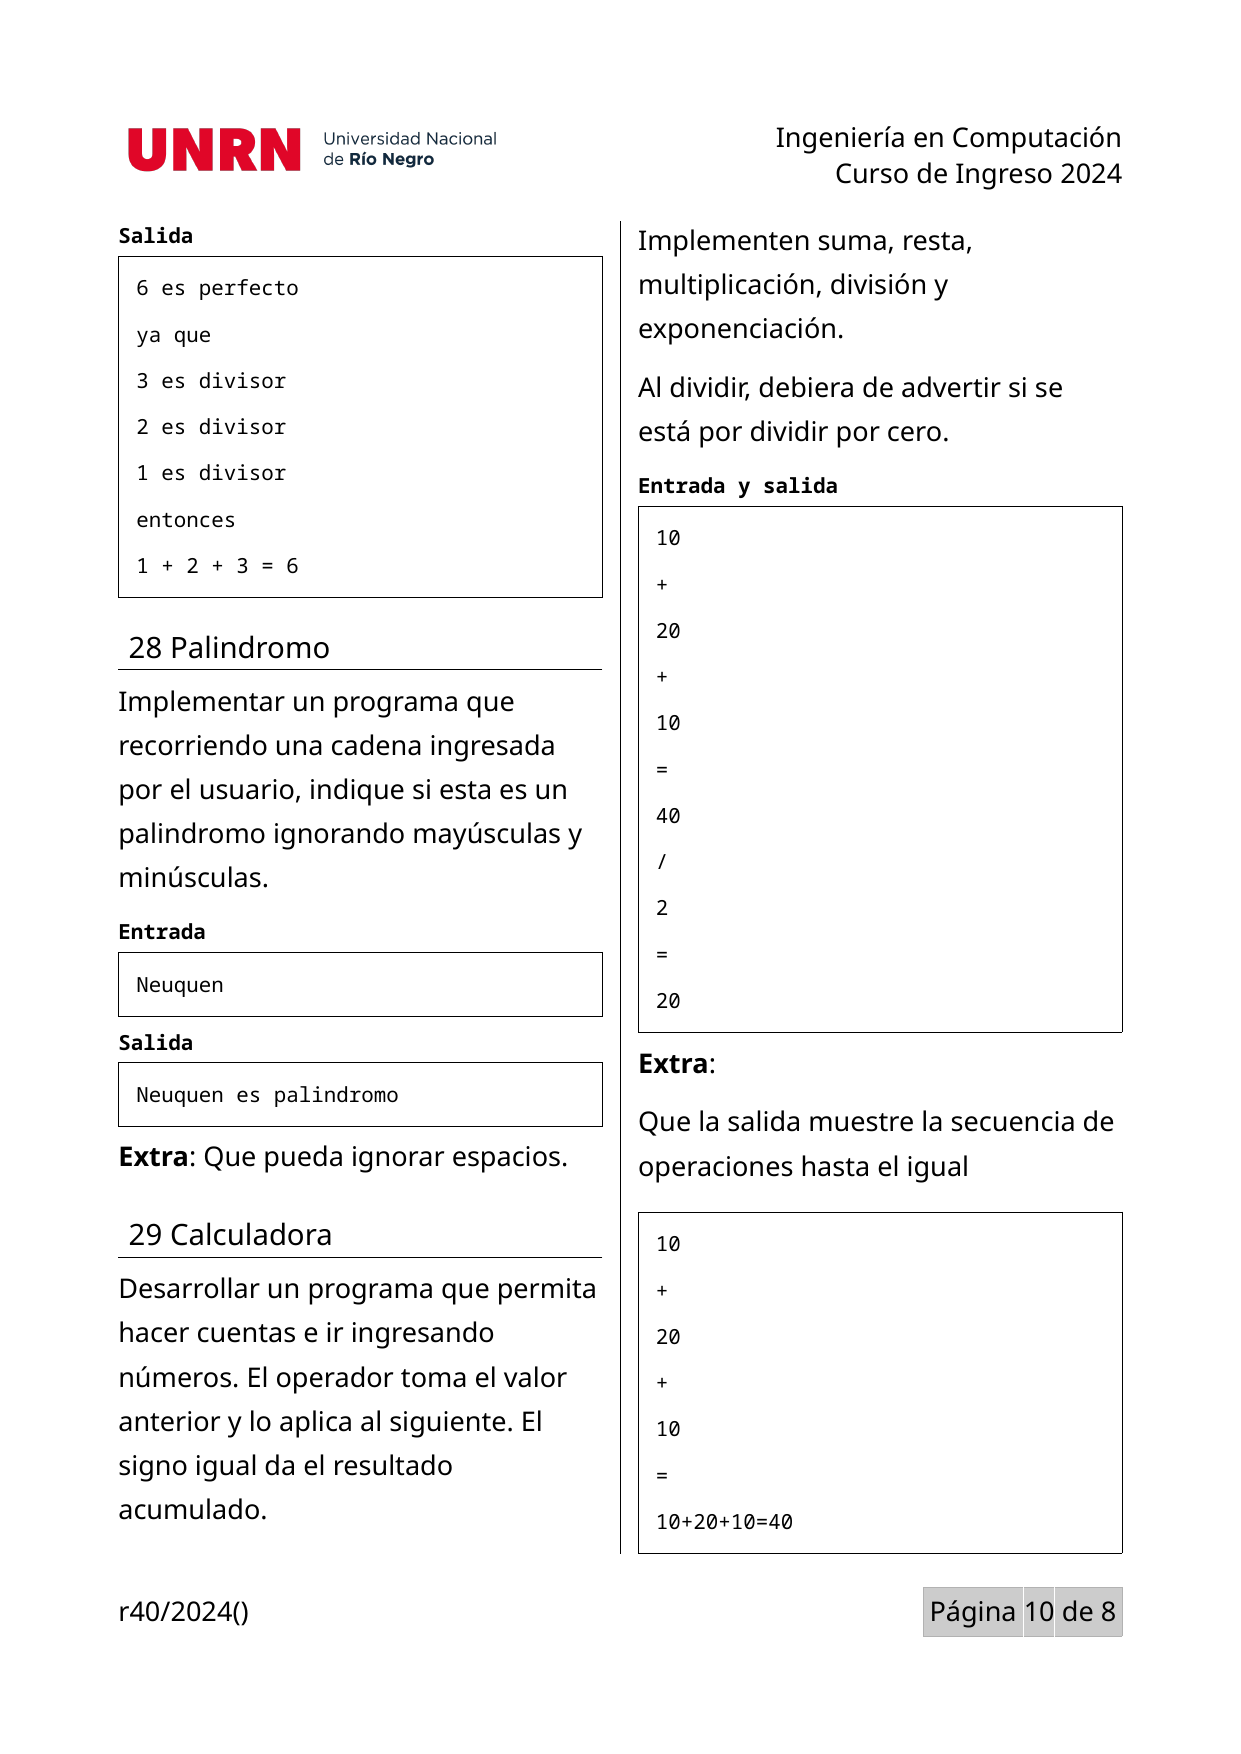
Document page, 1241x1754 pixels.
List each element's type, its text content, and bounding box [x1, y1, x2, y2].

text = [639, 737, 1122, 783]
text + [639, 1350, 1122, 1397]
text 40 [639, 783, 1122, 829]
text Salida [118, 221, 602, 250]
text Desarrollar un programa que permita hacer cuentas e ir ingresando números. El operador toma el valor anterior y lo aplica al siguiente. El signo igual da el resultado acumulado. [118, 1270, 602, 1527]
text + [639, 1258, 1122, 1304]
text + [639, 552, 1122, 598]
text Neuquen es palindromo [119, 1063, 602, 1126]
text 2 es divisor [119, 394, 602, 441]
text 10 [639, 1213, 1122, 1258]
text 1 es divisor [119, 441, 602, 487]
text 20 [639, 1304, 1122, 1350]
text ya que [119, 302, 602, 348]
picture [118, 118, 505, 180]
text Entrada y salida [638, 471, 1122, 500]
text entonces [119, 487, 602, 533]
subtitle Palindromo [118, 624, 602, 669]
text 20 [639, 598, 1122, 644]
text Implementar un programa que recorriendo una cadena ingresada por el usuario, indique si esta es un palindromo ignorando mayúsculas y minúsculas. [118, 682, 602, 896]
text Neuquen [119, 953, 602, 1016]
text 10 [639, 1397, 1122, 1443]
text Al dividir, debiera de advertir si se está por dividir por cero. [638, 368, 1122, 449]
text 6 es perfecto [119, 257, 602, 302]
text Entrada [118, 917, 602, 946]
text + [639, 644, 1122, 691]
text / [639, 829, 1122, 876]
text 1 + 2 + 3 = 6 [119, 533, 602, 597]
text Que la salida muestre la secuencia de operaciones hasta el igual [638, 1103, 1122, 1184]
text 10 [639, 507, 1122, 552]
text Implementen suma, resta, multiplicación, división y exponenciación. [638, 221, 1122, 347]
text = [639, 922, 1122, 968]
text Extra: Que pueda ignorar espacios. [118, 1138, 602, 1175]
text 20 [639, 968, 1122, 1032]
text 10 [639, 691, 1122, 737]
text 3 es divisor [119, 348, 602, 394]
text Salida [118, 1028, 602, 1056]
subtitle Calculadora [118, 1211, 602, 1257]
text = [639, 1443, 1122, 1489]
text Extra: [638, 1044, 1122, 1081]
text 10+20+10=40 [639, 1489, 1122, 1553]
text 2 [639, 876, 1122, 922]
